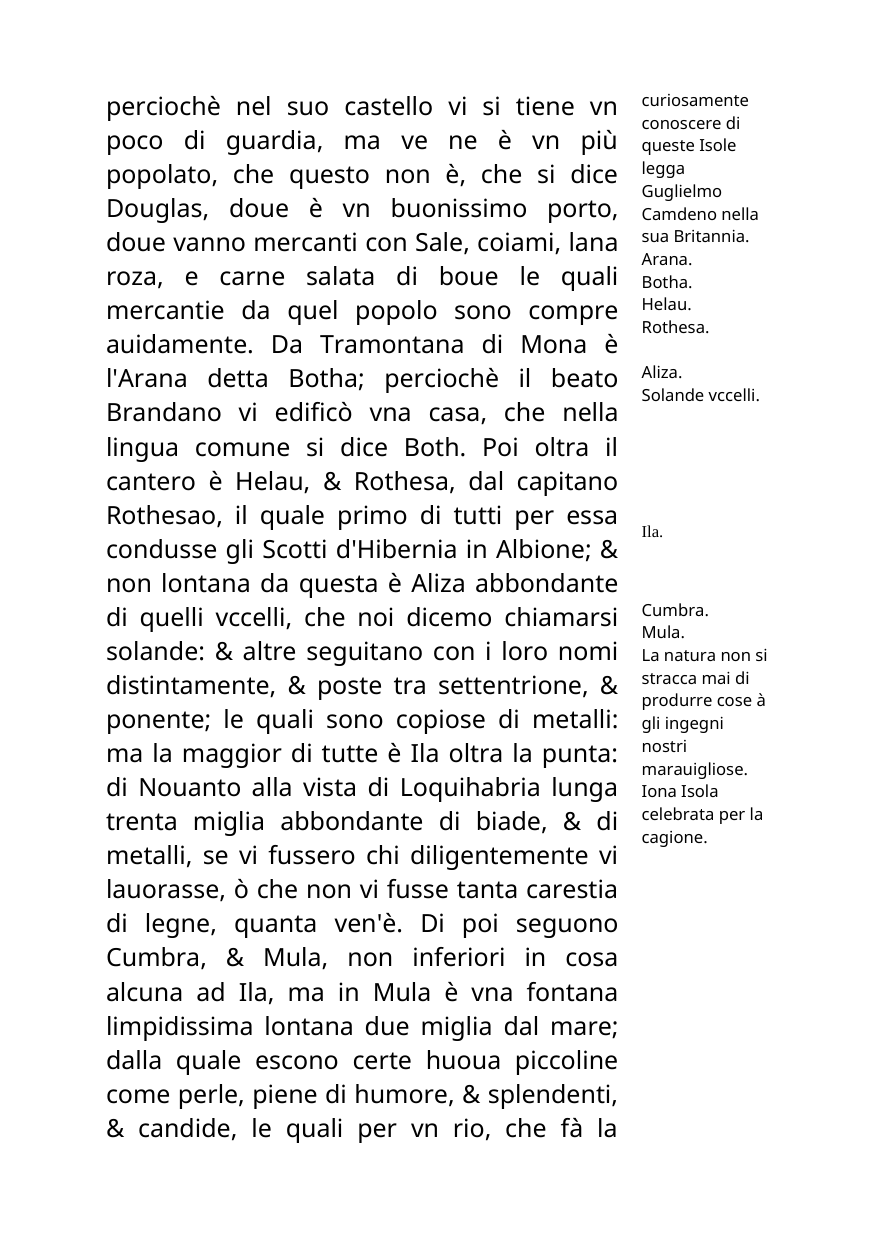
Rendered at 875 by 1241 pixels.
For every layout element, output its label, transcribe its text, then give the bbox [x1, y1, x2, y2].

table_cell perciochè nel suo castello vi si tiene vn poco di guardia, ma ve ne è vn più popolato, che questo non è, che si dice Douglas, doue è vn buonissimo porto, doue vanno mercanti con Sale, coiami, lana roza, e carne salata di boue le quali mercantie da quel popolo sono compre auidamente. Da Tramontana di Mona è l'Arana detta Botha; perciochè il beato Brandano vi edificò vna casa, che nella lingua comune si dice Both. Poi oltra il cantero è Helau, & Rothesa, dal capitano Rothesao, il quale primo di tutti per essa condusse gli Scotti d'Hibernia in Albione; & non lontana da questa è Aliza abbondante di quelli vccelli, che noi dicemo chiamarsi solande: & altre seguitano con i loro nomi distintamente, & poste tra settentrione, & ponente; le quali sono copiose di metalli: ma la maggior di tutte è Ila oltra la punta: di Nouanto alla vista di Loquihabria lunga trenta miglia abbondante di biade, & di metalli, se vi fussero chi diligentemente vi lauorasse, ò che non vi fusse tanta carestia di legne, quanta ven'è. Di poi seguono Cumbra, & Mula, non inferiori in cosa alcuna ad Ila, ma in Mula è vna fontana limpidissima lontana due miglia dal mare; dalla quale escono certe huoua piccoline come perle, piene di humore, & splendenti, & candide, le quali per vn rio, che fà la [95, 89, 630, 1144]
table_cell curiosamente conoscere di queste Isole legga Guglielmo Camdeno nella sua Britannia. Arana. Botha. Helau. Rothesa. Aliza. Solande vccelli. Ila. Cumbra. Mula. La natura non si stracca mai di produrre cose à gli ingegni nostri marauigliose. Iona Isola celebrata per la cagione. [630, 89, 779, 1144]
